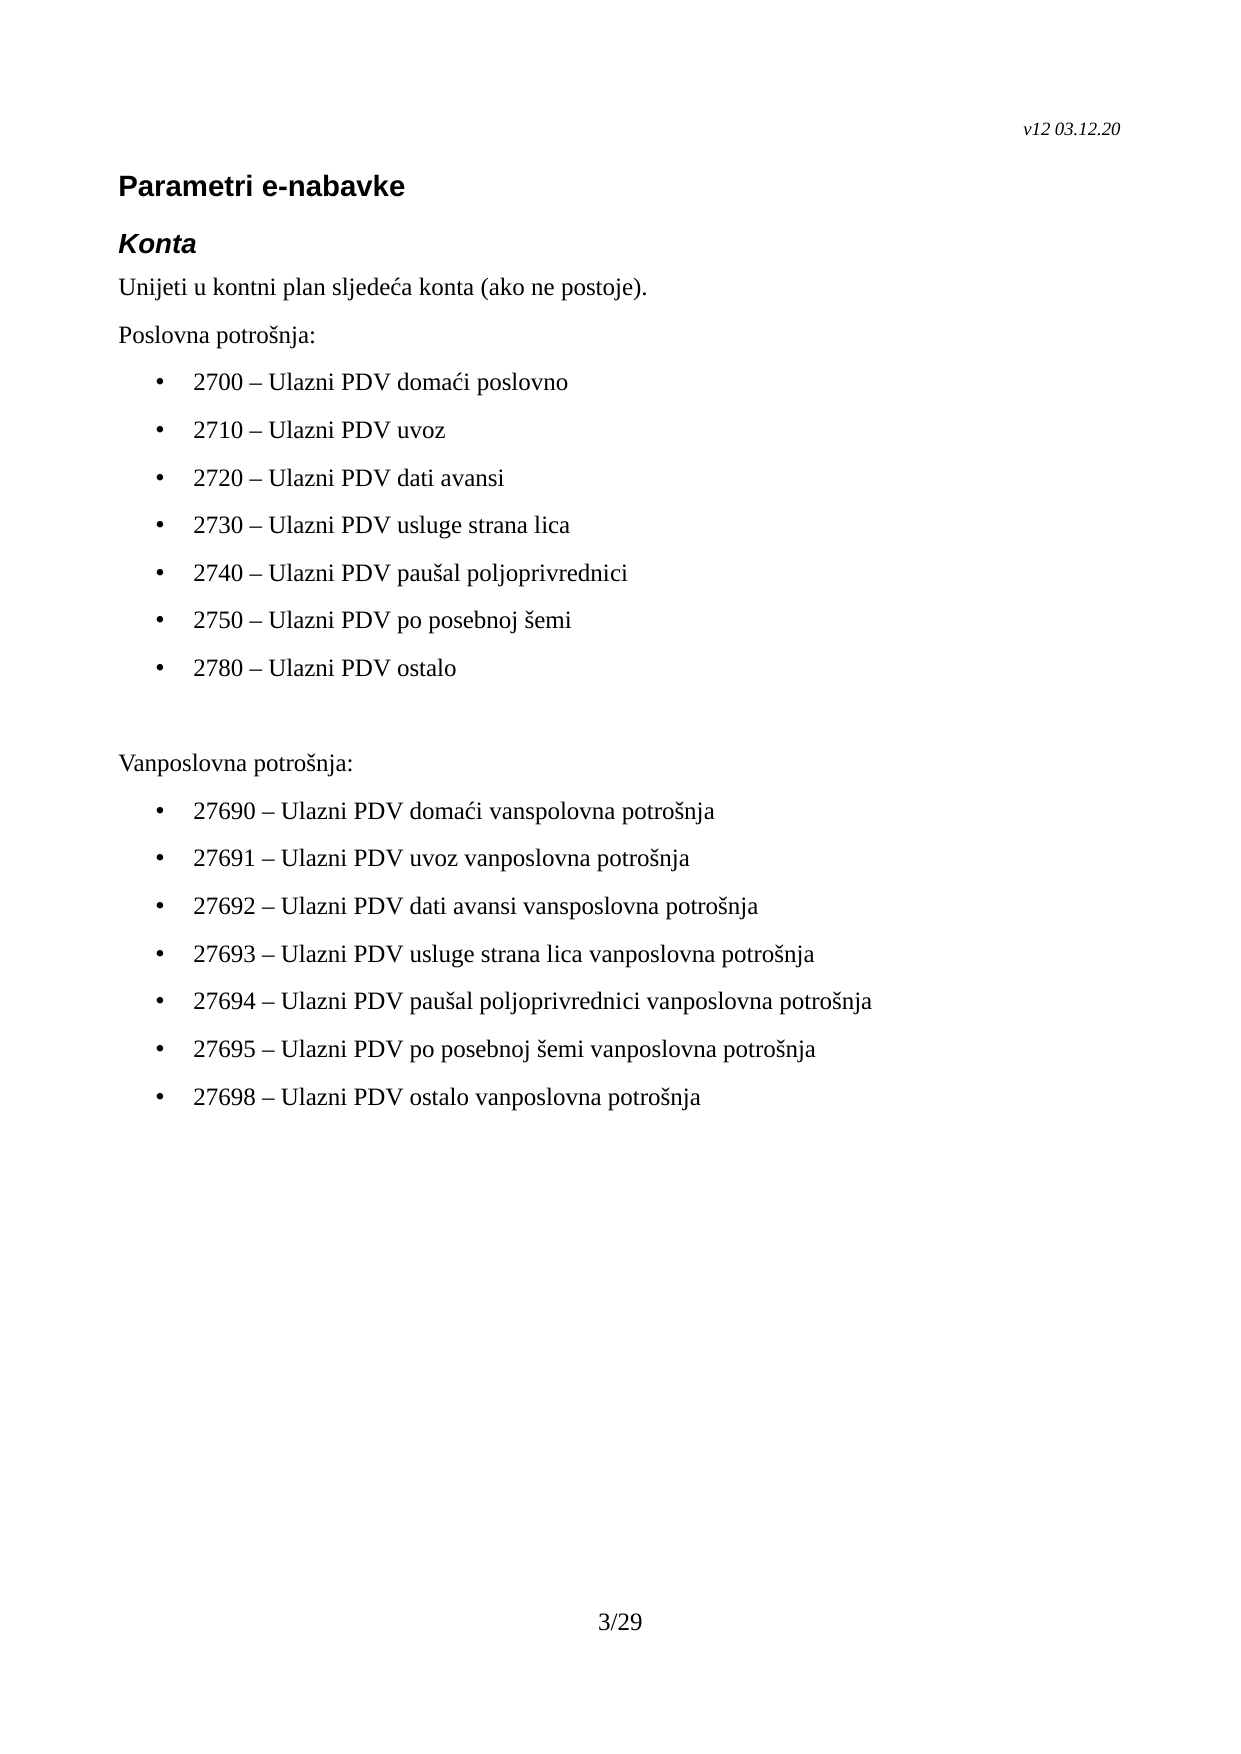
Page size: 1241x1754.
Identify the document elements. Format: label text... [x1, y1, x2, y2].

list 2710 – Ulazni PDV uvoz [156, 415, 1122, 444]
list 27691 – Ulazni PDV uvoz vanposlovna potrošnja [156, 843, 1122, 872]
list 2780 – Ulazni PDV ostalo [156, 653, 1122, 682]
list 2750 – Ulazni PDV po posebnoj šemi [156, 606, 1122, 634]
list 27690 – Ulazni PDV domaći vanspolovna potrošnja [156, 796, 1122, 825]
list 27693 – Ulazni PDV usluge strana lica vanposlovna potrošnja [156, 939, 1122, 967]
subtitle Konta [118, 228, 1122, 260]
list 27692 – Ulazni PDV dati avansi vansposlovna potrošnja [156, 891, 1122, 920]
list 2700 – Ulazni PDV domaći poslovno [156, 367, 1122, 396]
list 27695 – Ulazni PDV po posebnoj šemi vanposlovna potrošnja [156, 1034, 1122, 1063]
text Vanposlovna potrošnja: [118, 748, 1122, 777]
subtitle Parametri e-nabavke [118, 169, 1122, 203]
text Unijeti u kontni plan sljedeća konta (ako ne postoje). [118, 272, 1122, 301]
list 2720 – Ulazni PDV dati avansi [156, 463, 1122, 491]
list 27694 – Ulazni PDV paušal poljoprivrednici vanposlovna potrošnja [156, 986, 1122, 1015]
list 2730 – Ulazni PDV usluge strana lica [156, 510, 1122, 539]
list 2740 – Ulazni PDV paušal poljoprivrednici [156, 558, 1122, 587]
text Poslovna potrošnja: [118, 320, 1122, 349]
list 27698 – Ulazni PDV ostalo vanposlovna potrošnja [156, 1082, 1122, 1110]
